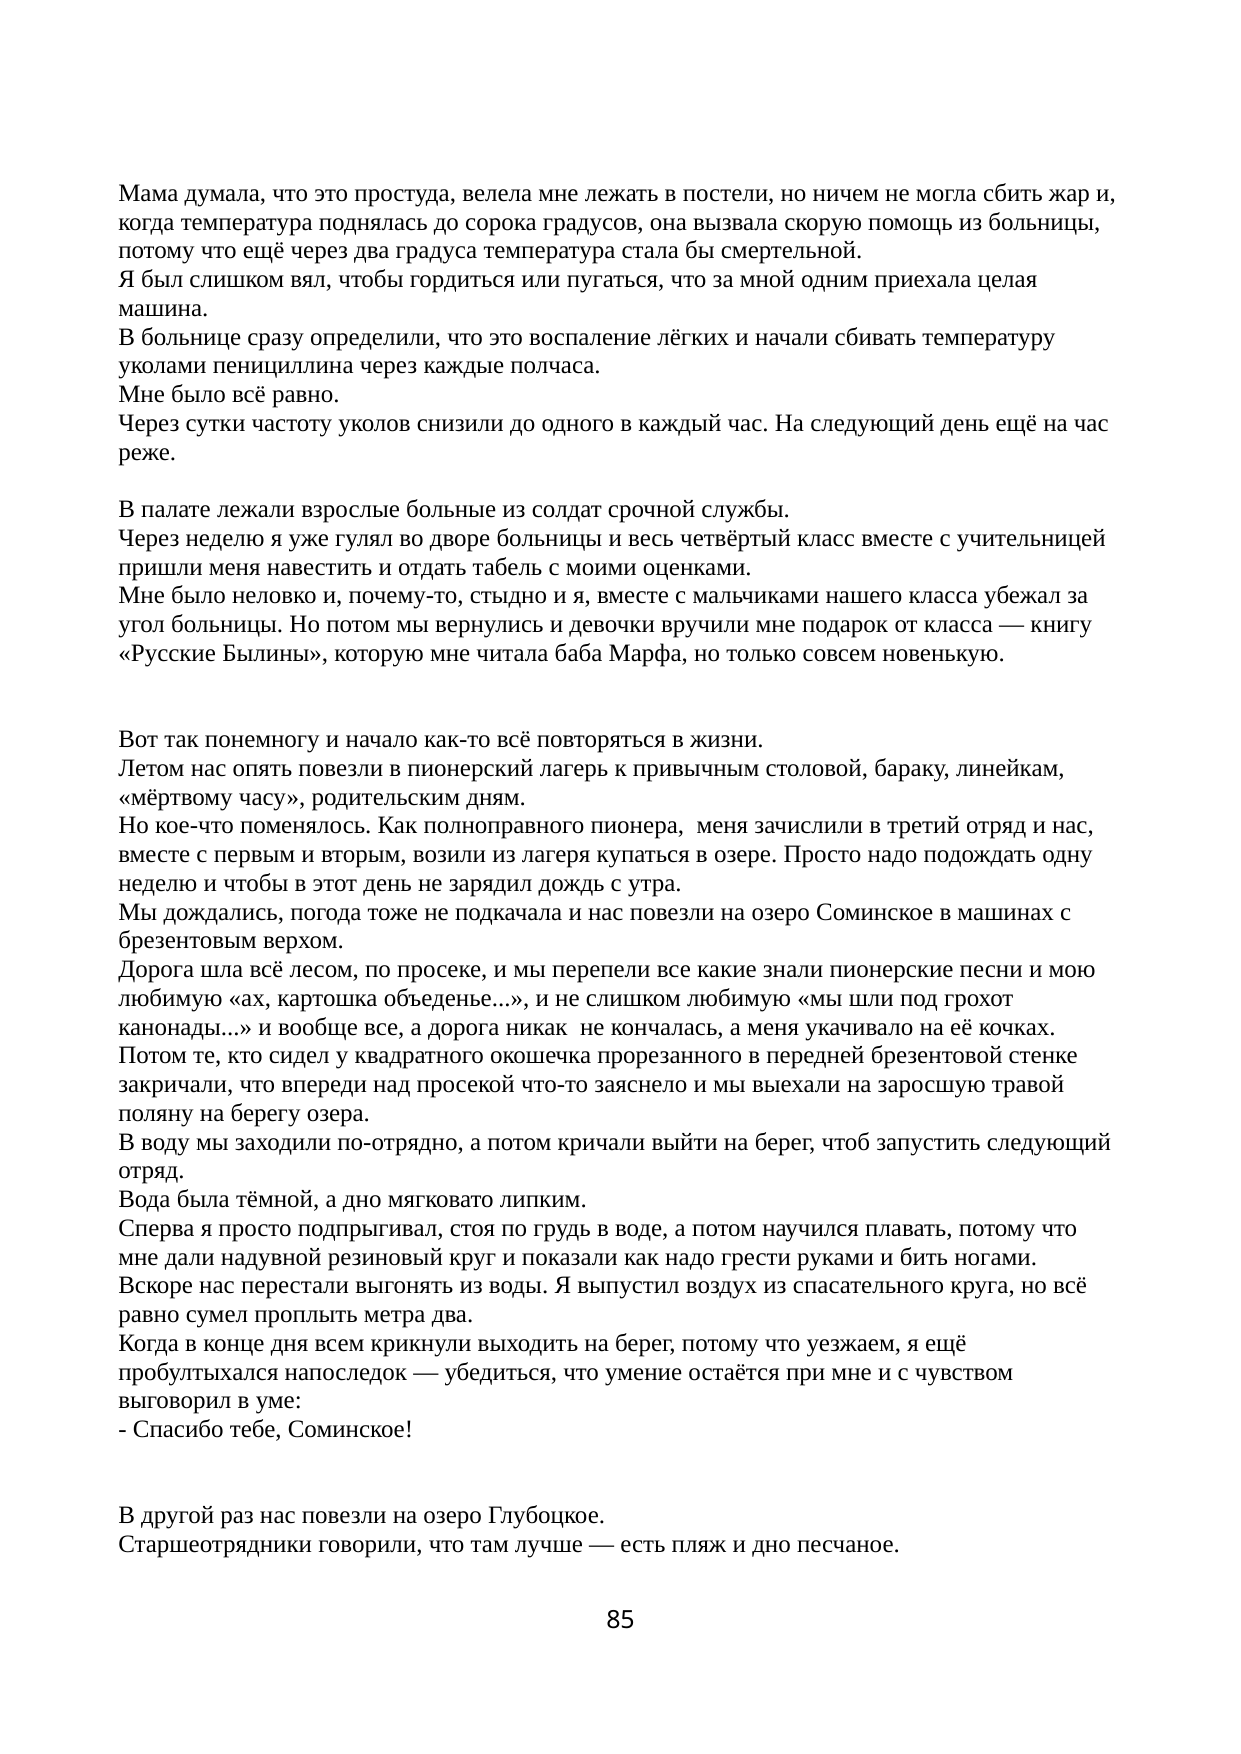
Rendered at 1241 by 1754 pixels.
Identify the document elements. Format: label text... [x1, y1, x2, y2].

text Вот так понемногу и начало как-то всё повторяться в жизни. [118, 724, 1122, 753]
text Когда в конце дня всем крикнули выходить на берег, потому что уезжаем, я ещё пробултыхался напоследок — убедиться, что умение остаётся при мне и с чувством выговорил в уме: [118, 1328, 1122, 1414]
text Мама думала, что это простуда, велела мне лежать в постели, но ничем не могла сбить жар и, когда температура поднялась до сорока градусов, она вызвала скорую помощь из больницы, потому что ещё через два градуса температура стала бы смертельной. [118, 178, 1122, 264]
text Но кое-что поменялось. Как полноправного пионера, меня зачислили в третий отряд и нас, вместе с первым и вторым, возили из лагеря купаться в озере. Просто надо подождать одну неделю и чтобы в этот день не зарядил дождь с утра. [118, 811, 1122, 897]
text Сперва я просто подпрыгивал, стоя по грудь в воде, а потом научился плавать, потому что мне дали надувной резиновый круг и показали как надо грести руками и бить ногами. [118, 1213, 1122, 1271]
text Мне было неловко и, почему-то, стыдно и я, вместе с мальчиками нашего класса убежал за угол больницы. Но потом мы вернулись и девочки вручили мне подарок от класса — книгу «Русские Былины», которую мне читала баба Марфа, но только совсем новенькую. [118, 581, 1122, 667]
text Потом те, кто сидел у квадратного окошечка прорезанного в передней брезентовой стенке закричали, что впереди над просекой что-то заяснело и мы выехали на заросшую травой поляну на берегу озера. [118, 1041, 1122, 1127]
text - Спасибо тебе, Соминское! [118, 1414, 1122, 1443]
text Дорога шла всё лесом, по просеке, и мы перепели все какие знали пионерские песни и мою любимую «ах, картошка объеденье...», и не слишком любимую «мы шли под грохот канонады...» и вообще все, а дорога никак не кончалась, а меня укачивало на её кочках. [118, 954, 1122, 1041]
text Вода была тёмной, а дно мягковато липким. [118, 1184, 1122, 1213]
text В другой раз нас повезли на озеро Глубоцкое. [118, 1501, 1122, 1529]
text Мы дождались, погода тоже не подкачала и нас повезли на озеро Соминское в машинах с брезентовым верхом. [118, 897, 1122, 954]
text Старшеотрядники говорили, что там лучше — есть пляж и дно песчаное. [118, 1529, 1122, 1558]
text В воду мы заходили по-отрядно, а потом кричали выйти на берег, чтоб запустить следующий отряд. [118, 1127, 1122, 1184]
text Мне было всё равно. [118, 379, 1122, 408]
text Через сутки частоту уколов снизили до одного в каждый час. На следующий день ещё на час реже. [118, 408, 1122, 466]
text Через неделю я уже гулял во дворе больницы и весь четвёртый класс вместе с учительницей пришли меня навестить и отдать табель с моими оценками. [118, 523, 1122, 581]
text Летом нас опять повезли в пионерский лагерь к привычным столовой, бараку, линейкам, «мёртвому часу», родительским дням. [118, 753, 1122, 811]
text Я был слишком вял, чтобы гордиться или пугаться, что за мной одним приехала целая машина. [118, 264, 1122, 322]
text В больнице сразу определили, что это воспаление лёгких и начали сбивать температуру уколами пенициллина через каждые полчаса. [118, 322, 1122, 379]
text Вскоре нас перестали выгонять из воды. Я выпустил воздух из спасательного круга, но всё равно сумел проплыть метра два. [118, 1271, 1122, 1328]
text В палате лежали взрослые больные из солдат срочной службы. [118, 494, 1122, 523]
